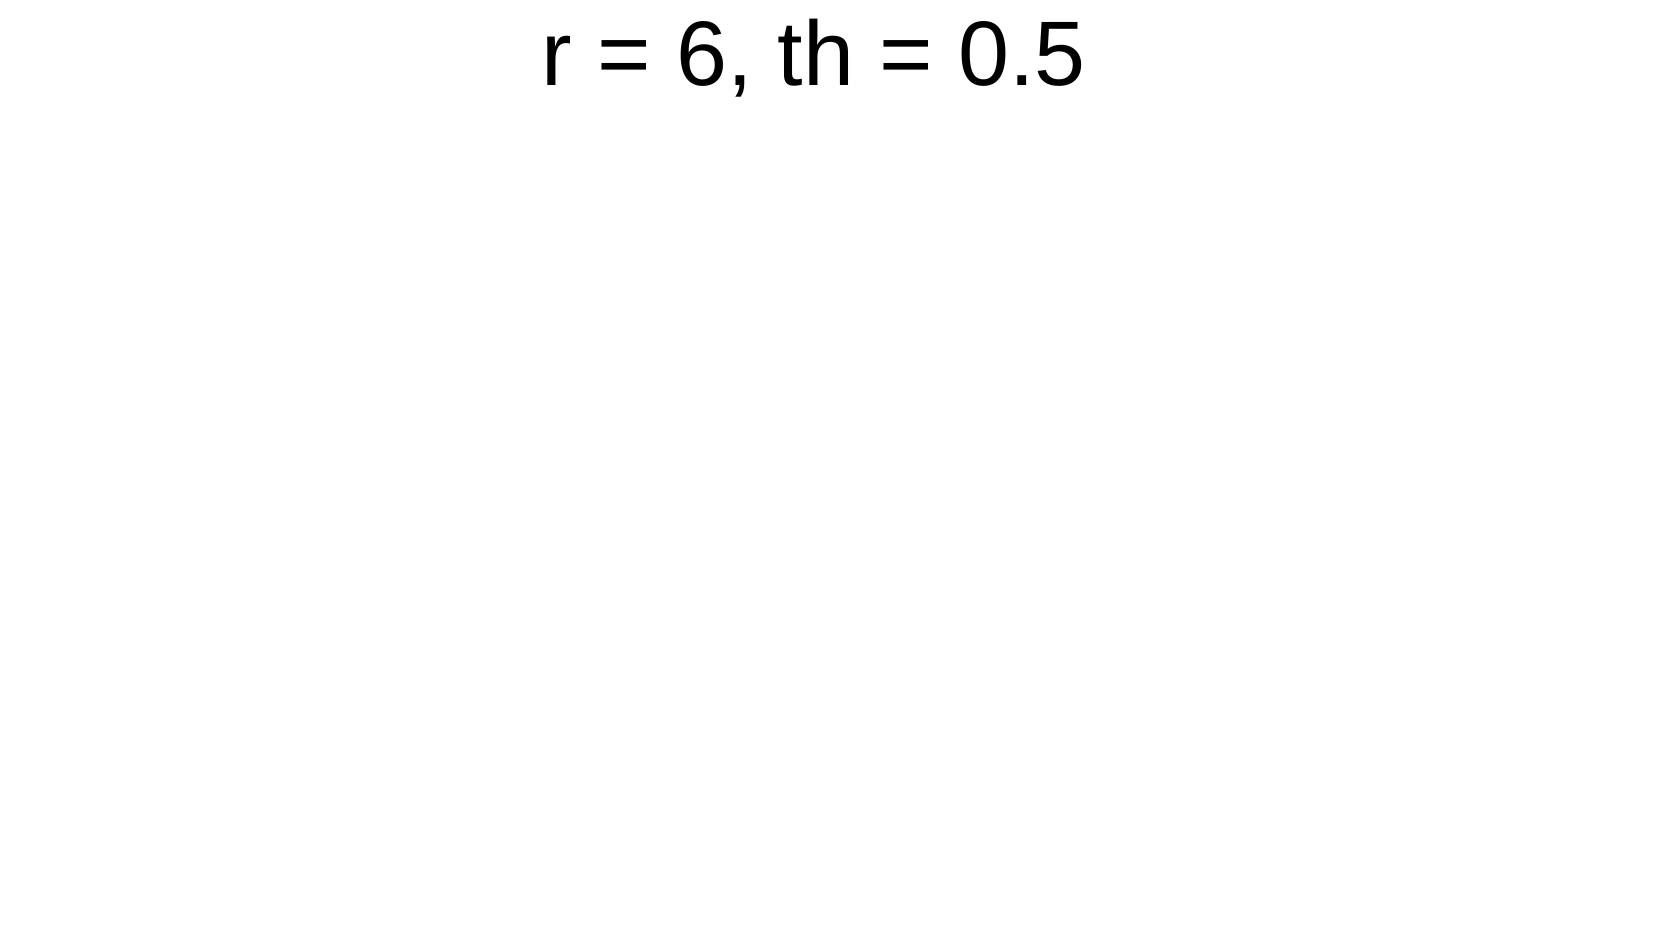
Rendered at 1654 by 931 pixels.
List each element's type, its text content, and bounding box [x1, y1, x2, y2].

title r = 6, th = 0.5 [82, 0, 1571, 132]
